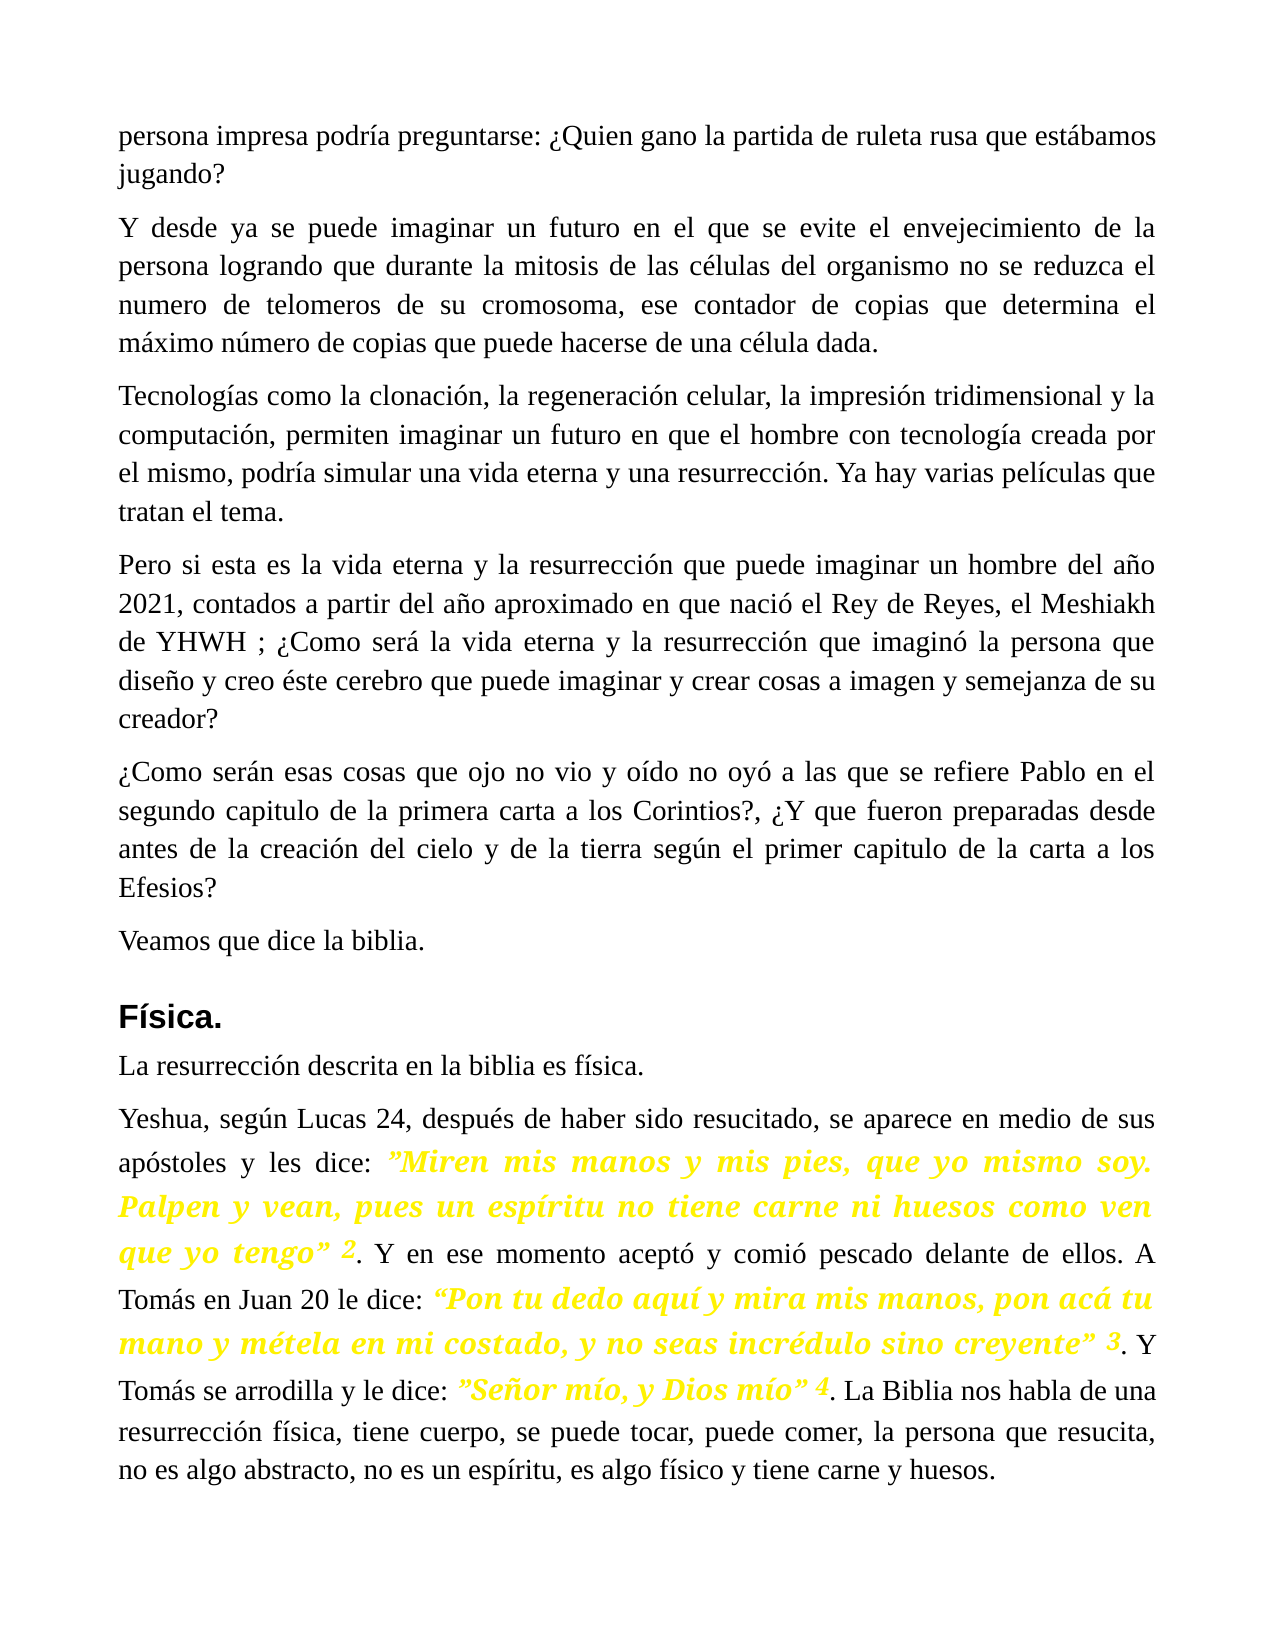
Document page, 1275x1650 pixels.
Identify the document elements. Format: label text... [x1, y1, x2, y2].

text Tecnologías como la clonación, la regeneración celular, la impresión tridimensional y la computación, permiten imaginar un futuro en que el hombre con tecnología creada por el mismo, podría simular una vida eterna y una resurrección. Ya hay varias películas que tratan el tema. [118, 378, 1157, 528]
text ¿Como serán esas cosas que ojo no vio y oído no oyó a las que se refiere Pablo en el segundo capitulo de la primera carta a los Corintios?, ¿Y que fueron preparadas desde antes de la creación del cielo y de la tierra según el primer capitulo de la carta a los Efesios? [118, 754, 1157, 904]
subtitle Física. [118, 997, 1157, 1036]
text La resurrección descrita en la biblia es física. [118, 1048, 1157, 1082]
text Pero si esta es la vida eterna y la resurrección que puede imaginar un hombre del año 2021, contados a partir del año aproximado en que nació el Rey de Reyes, el Meshiakh de YHWH ; ¿Como será la vida eterna y la resurrección que imaginó la persona que diseño y creo éste cerebro que puede imaginar y crear cosas a imagen y semejanza de su creador? [118, 547, 1157, 735]
text Veamos que dice la biblia. [118, 923, 1157, 957]
text Yeshua, según Lucas 24, después de haber sido resucitado, se aparece en medio de sus apóstoles y les dice: ”Miren mis manos y mis pies, que yo mismo soy. Palpen y vean, pues un espíritu no tiene carne ni huesos como ven que yo tengo” . Y en ese momento aceptó y comió pescado delante de ellos. A Tomás en Juan 20 le dice: “Pon tu dedo aquí y mira mis manos, pon acá tu mano y métela en mi costado, y no seas incrédulo sino creyente” . Y Tomás se arrodilla y le dice: ”Señor mío, y Dios mío” . La Biblia nos habla de una resurrección física, tiene cuerpo, se puede tocar, puede comer, la persona que resucita, no es algo abstracto, no es un espíritu, es algo físico y tiene carne y huesos. [118, 1102, 1157, 1486]
text Y desde ya se puede imaginar un futuro en el que se evite el envejecimiento de la persona logrando que durante la mitosis de las células del organismo no se reduzca el numero de telomeros de su cromosoma, ese contador de copias que determina el máximo número de copias que puede hacerse de una célula dada. [118, 210, 1157, 359]
text persona impresa podría preguntarse: ¿Quien gano la partida de ruleta rusa que estábamos jugando? [118, 118, 1157, 190]
